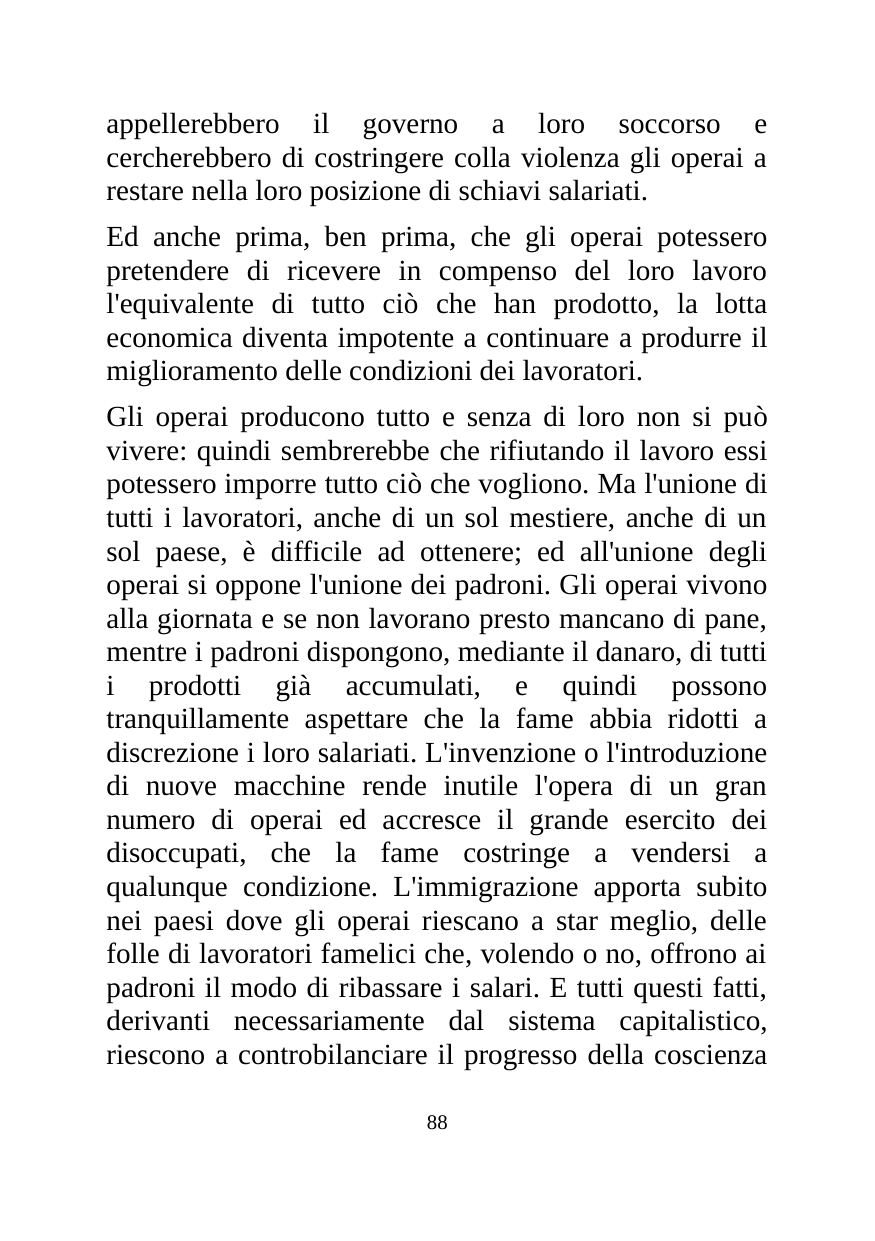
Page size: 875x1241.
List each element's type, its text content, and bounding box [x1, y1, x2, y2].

text Gli operai producono tutto e senza di loro non si può vivere: quindi sembrerebbe che rifiutando il lavoro essi potessero imporre tutto ciò che vogliono. Ma l'unione di tutti i lavoratori, anche di un sol mestiere, anche di un sol paese, è difficile ad ottenere; ed all'unione degli operai si oppone l'unione dei padroni. Gli operai vivono alla giornata e se non lavorano presto mancano di pane, mentre i padroni dispongono, mediante il danaro, di tutti i prodotti già accumulati, e quindi possono tranquillamente aspettare che la fame abbia ridotti a discrezione i loro salariati. L'invenzione o l'introduzione di nuove macchine rende inutile l'opera di un gran numero di operai ed accresce il grande esercito dei disoccupati, che la fame costringe a vendersi a qualunque condizione. L'immigrazione apporta subito nei paesi dove gli operai riescano a star meglio, delle folle di lavoratori famelici che, volendo o no, offrono ai padroni il modo di ribassare i salari. E tutti questi fatti, derivanti necessariamente dal sistema capitalistico, riescono a controbilanciare il progresso della coscienza [106, 399, 768, 1070]
text appellerebbero il governo a loro soccorso e cercherebbero di costringere colla violenza gli operai a restare nella loro posizione di schiavi salariati. [106, 106, 768, 207]
text Ed anche prima, ben prima, che gli operai potessero pretendere di ricevere in compenso del loro lavoro l'equivalente di tutto ciò che han prodotto, la lotta economica diventa impotente a continuare a produrre il miglioramento delle condizioni dei lavoratori. [106, 219, 768, 387]
